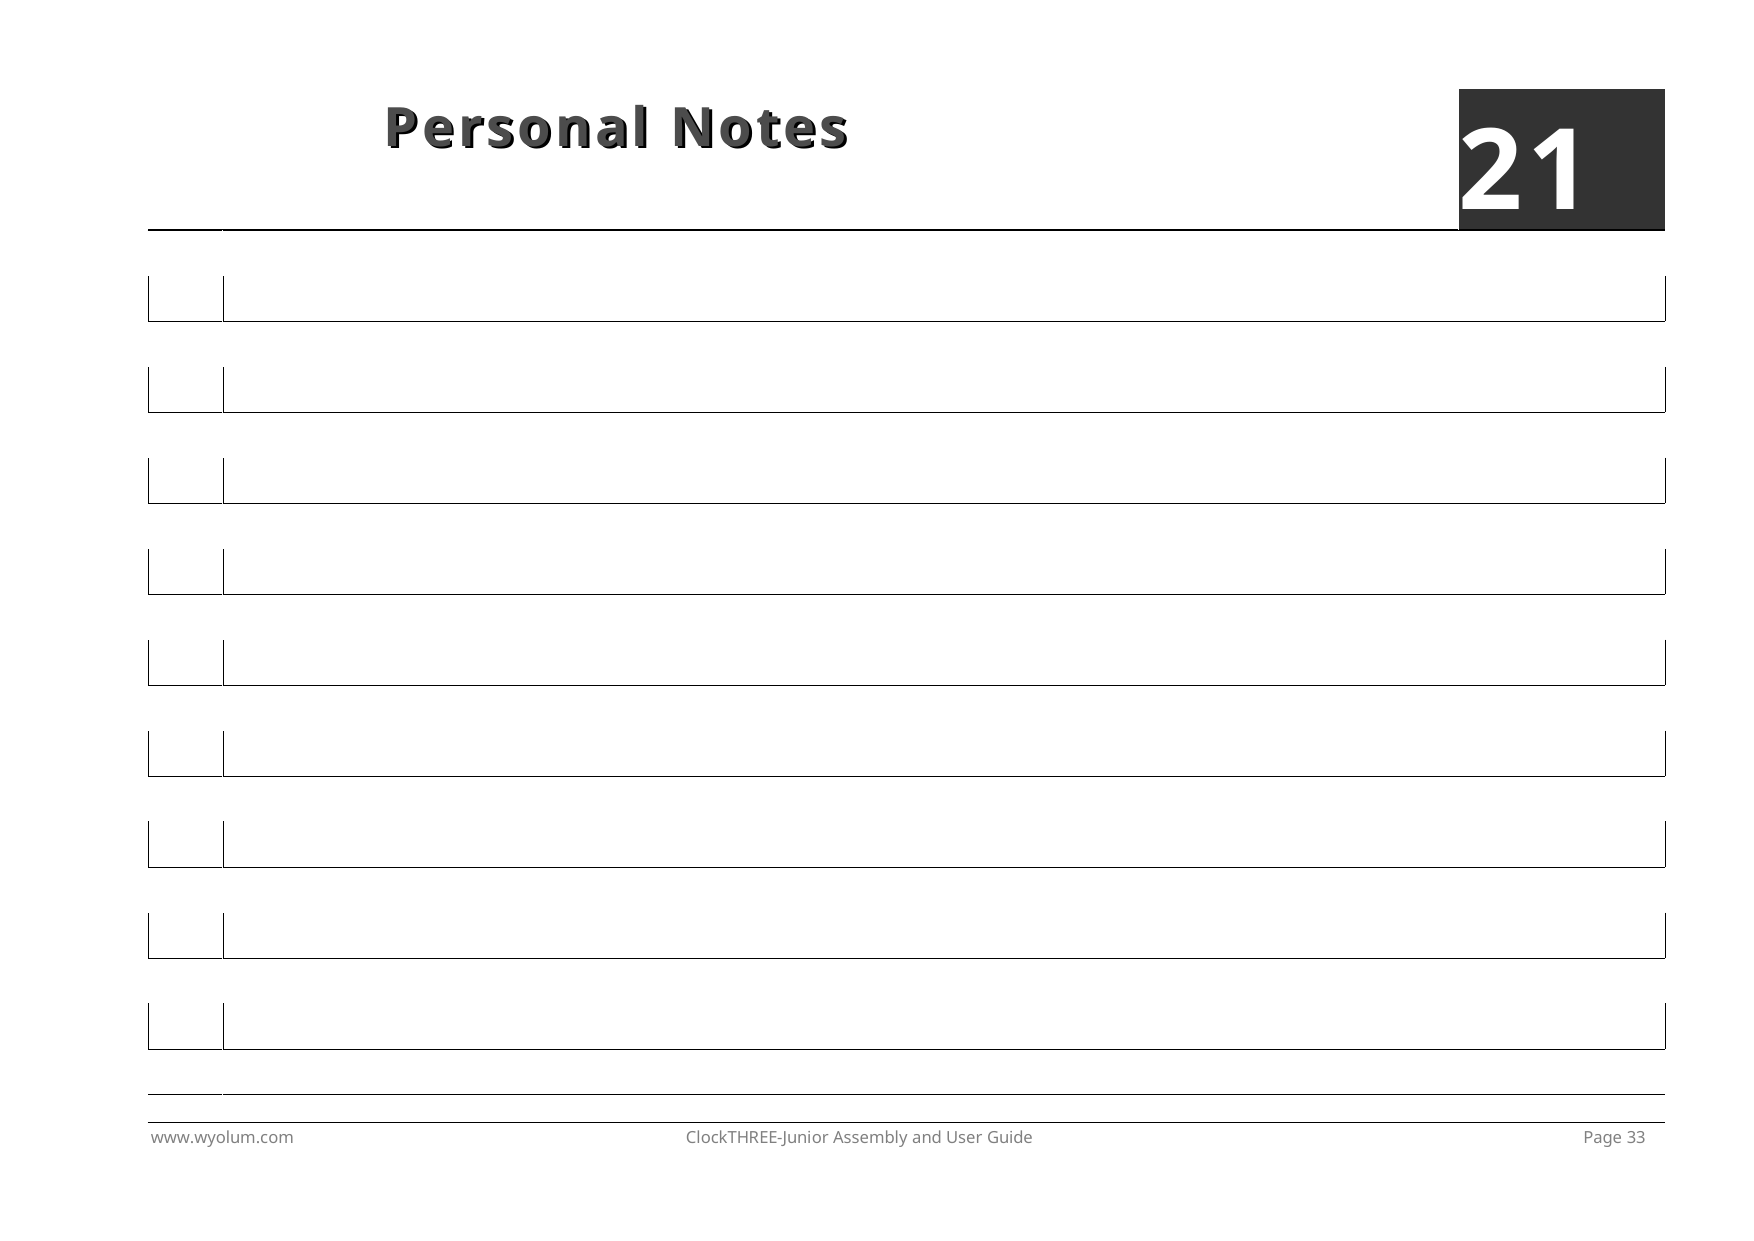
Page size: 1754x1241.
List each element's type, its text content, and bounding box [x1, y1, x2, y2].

table_cell [223, 959, 1665, 1003]
table_cell [148, 1050, 222, 1094]
table_header [148, 231, 222, 276]
table_cell [149, 276, 222, 321]
table_cell [149, 640, 222, 685]
table_cell [223, 413, 1665, 458]
table_cell [223, 686, 1665, 731]
table_cell [224, 458, 1665, 503]
table_cell [354, 183, 1458, 229]
table_cell [149, 821, 222, 867]
table_cell [223, 504, 1665, 549]
table_cell [223, 595, 1665, 639]
table_cell [148, 777, 222, 821]
table_cell [223, 322, 1665, 367]
table_cell [224, 731, 1665, 776]
table_cell [149, 458, 222, 503]
table_cell [148, 959, 222, 1003]
table_cell [224, 549, 1665, 594]
table_header [223, 231, 1665, 276]
table_cell [224, 913, 1665, 958]
table_cell [148, 413, 222, 458]
table_header Personal Notes [354, 89, 1458, 183]
table_cell [224, 640, 1665, 685]
table_cell [223, 777, 1665, 821]
table_cell [148, 686, 222, 731]
table_cell [148, 868, 222, 912]
table_cell [224, 276, 1665, 321]
table_cell [224, 821, 1665, 867]
table_cell [149, 1003, 222, 1049]
table_cell [148, 595, 222, 639]
table_cell [148, 504, 222, 549]
table_cell [224, 367, 1665, 412]
table_cell [148, 322, 222, 367]
table_cell [223, 1050, 1665, 1094]
table_cell [148, 183, 354, 229]
table_cell [223, 868, 1665, 912]
table_cell [224, 1003, 1665, 1049]
table_header [148, 89, 354, 183]
table_cell [149, 913, 222, 958]
table_cell [149, 549, 222, 594]
table_header 21 [1459, 89, 1665, 229]
table_cell [149, 367, 222, 412]
table_cell [149, 731, 222, 776]
